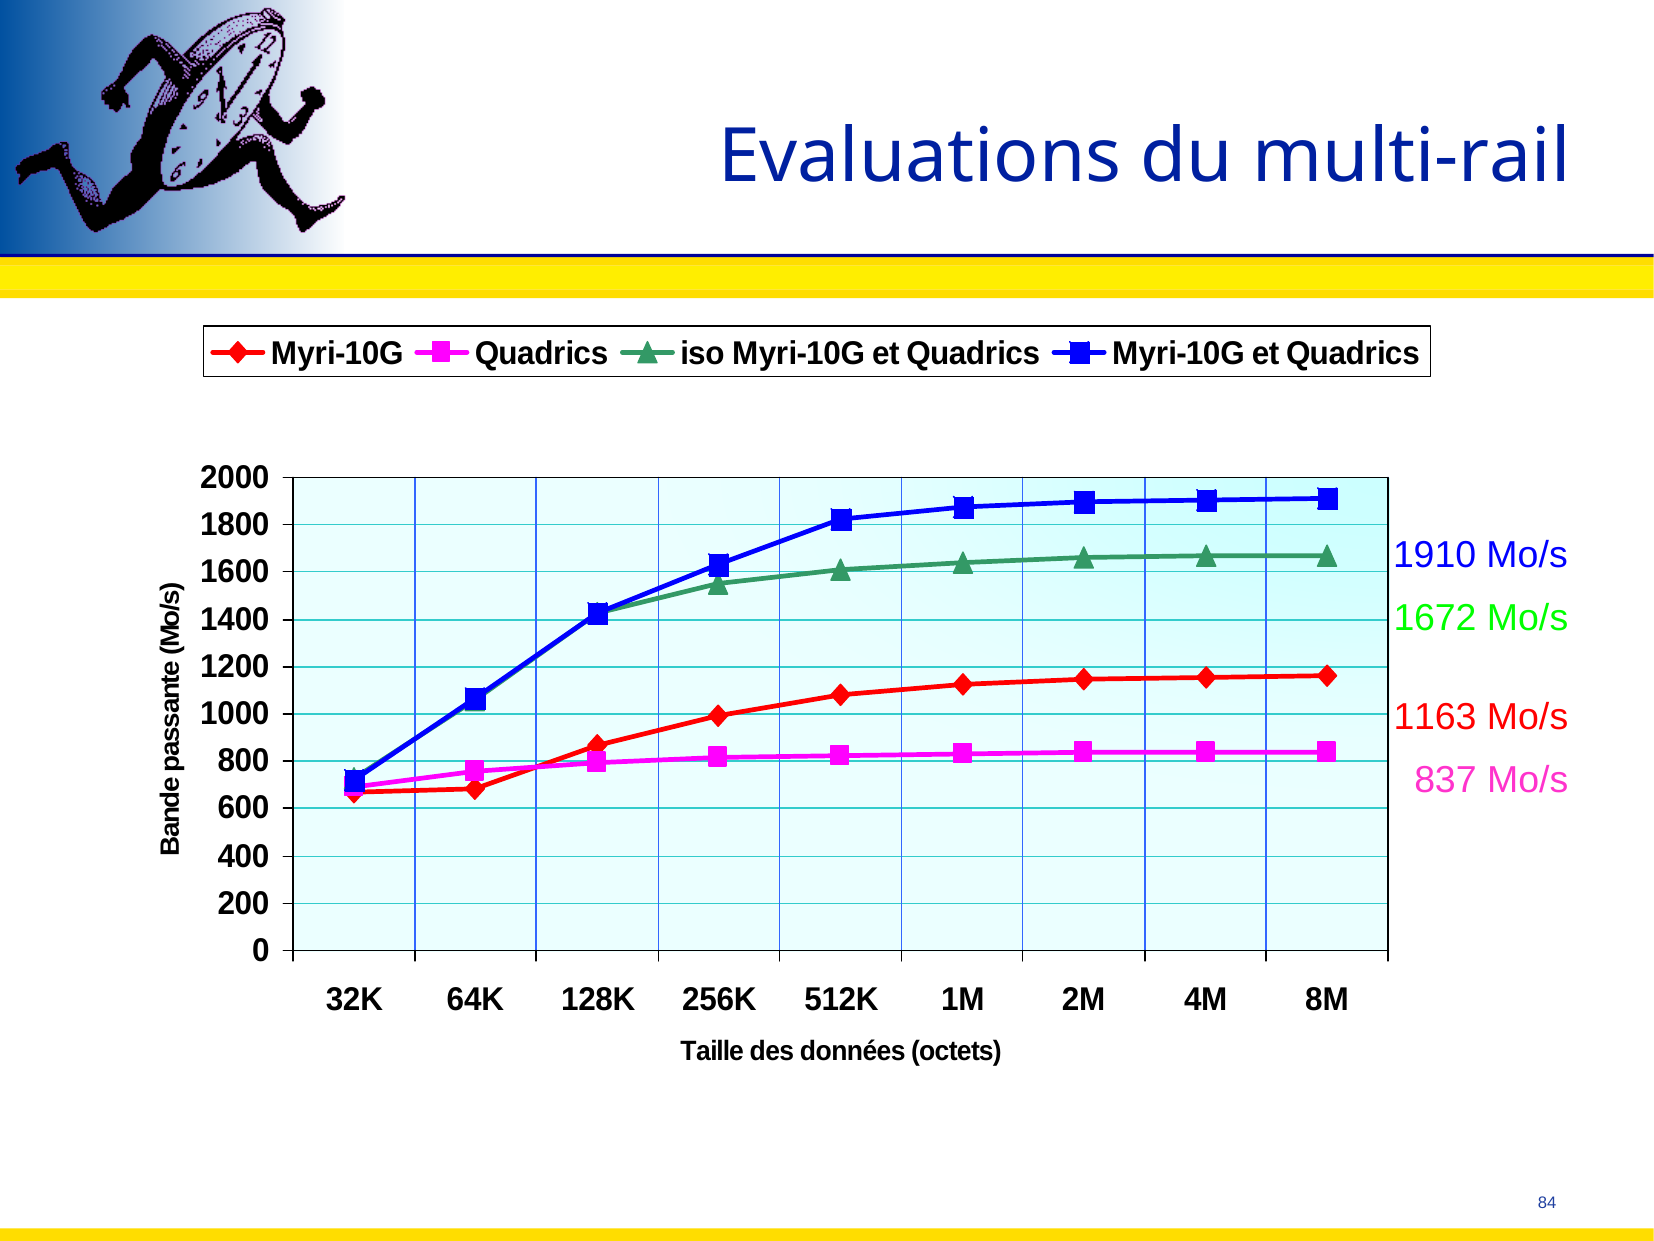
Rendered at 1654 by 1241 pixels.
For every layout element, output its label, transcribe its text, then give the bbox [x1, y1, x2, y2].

text_box 1910 Mo/s [1378, 525, 1583, 584]
picture [14, 0, 353, 245]
text_box [102, 312, 1571, 1130]
text_box 837 Mo/s [1399, 750, 1584, 809]
text_box 1672 Mo/s [1378, 587, 1584, 646]
title Evaluations du multi-rail [372, 49, 1571, 257]
text_box 1163 Mo/s [1378, 687, 1584, 746]
